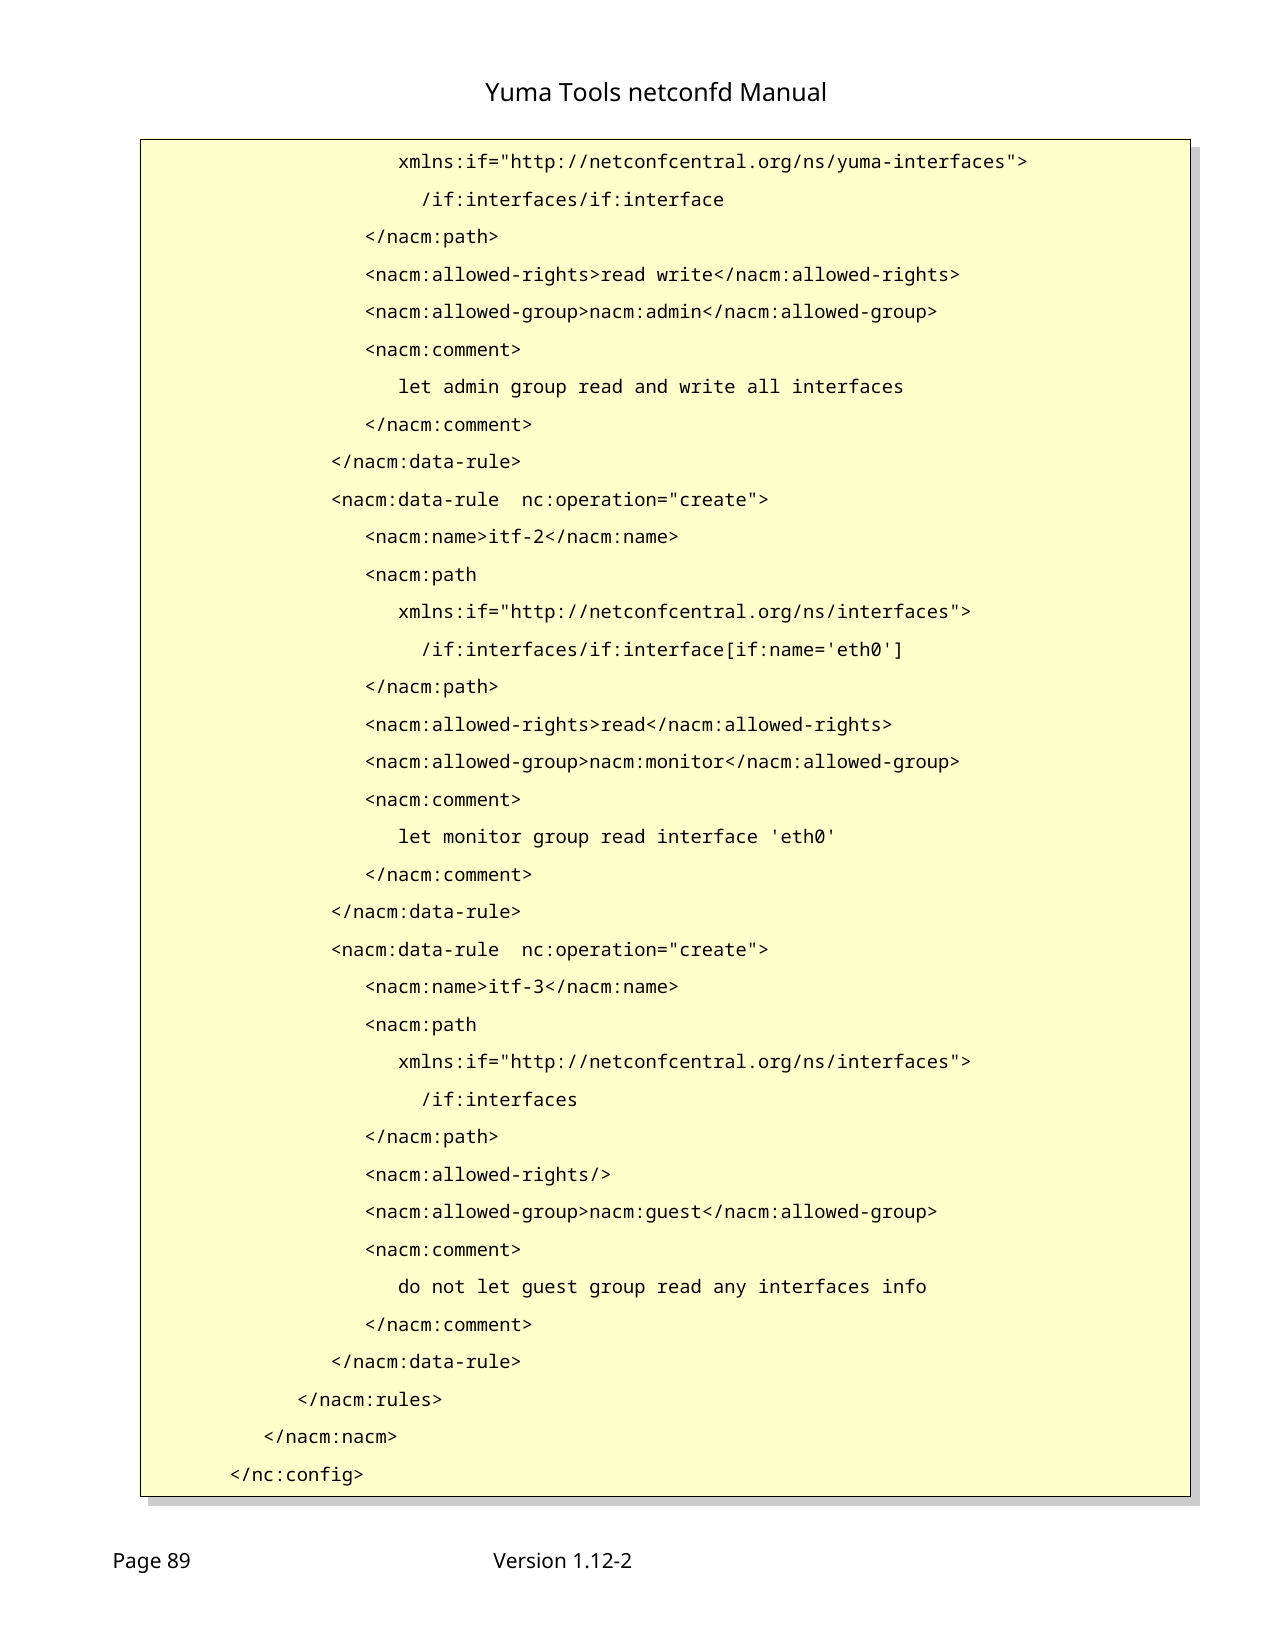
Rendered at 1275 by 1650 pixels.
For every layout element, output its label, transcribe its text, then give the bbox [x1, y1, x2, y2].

text <nacm:allowed-group>nacm:admin</nacm:allowed-group> [141, 288, 1190, 324]
text <nacm:path [141, 1001, 1190, 1037]
text <nacm:data-rule nc:operation="create"> [141, 926, 1190, 962]
text <nacm:comment> [141, 776, 1190, 812]
text </nacm:comment> [141, 851, 1190, 887]
text </nacm:rules> [141, 1376, 1190, 1412]
text </nacm:data-rule> [141, 1338, 1190, 1374]
text </nacm:path> [141, 1113, 1190, 1149]
text <nacm:data-rule nc:operation="create"> [141, 476, 1190, 512]
text let monitor group read interface 'eth0' [141, 813, 1190, 849]
text </nc:config> [141, 1451, 1190, 1496]
text </nacm:data-rule> [141, 438, 1190, 474]
text </nacm:nacm> [141, 1413, 1190, 1449]
text do not let guest group read any interfaces info [141, 1263, 1190, 1299]
text xmlns:if="http://netconfcentral.org/ns/yuma-interfaces"> [141, 140, 1190, 174]
text </nacm:comment> [141, 1301, 1190, 1337]
text <nacm:allowed-group>nacm:monitor</nacm:allowed-group> [141, 738, 1190, 774]
text </nacm:comment> [141, 401, 1190, 437]
text <nacm:path [141, 551, 1190, 587]
text /if:interfaces/if:interface[if:name='eth0'] [141, 626, 1190, 662]
text <nacm:allowed-rights>read</nacm:allowed-rights> [141, 701, 1190, 737]
text <nacm:comment> [141, 326, 1190, 362]
text /if:interfaces [141, 1076, 1190, 1112]
text <nacm:name>itf-3</nacm:name> [141, 963, 1190, 999]
text <nacm:name>itf-2</nacm:name> [141, 513, 1190, 549]
text <nacm:allowed-group>nacm:guest</nacm:allowed-group> [141, 1188, 1190, 1224]
text </nacm:path> [141, 213, 1190, 249]
text <nacm:comment> [141, 1226, 1190, 1262]
text let admin group read and write all interfaces [141, 363, 1190, 399]
text xmlns:if="http://netconfcentral.org/ns/interfaces"> [141, 1038, 1190, 1074]
text </nacm:data-rule> [141, 888, 1190, 924]
text <nacm:allowed-rights>read write</nacm:allowed-rights> [141, 251, 1190, 287]
text <nacm:allowed-rights/> [141, 1151, 1190, 1187]
text /if:interfaces/if:interface [141, 176, 1190, 212]
text </nacm:path> [141, 663, 1190, 699]
text xmlns:if="http://netconfcentral.org/ns/interfaces"> [141, 588, 1190, 624]
